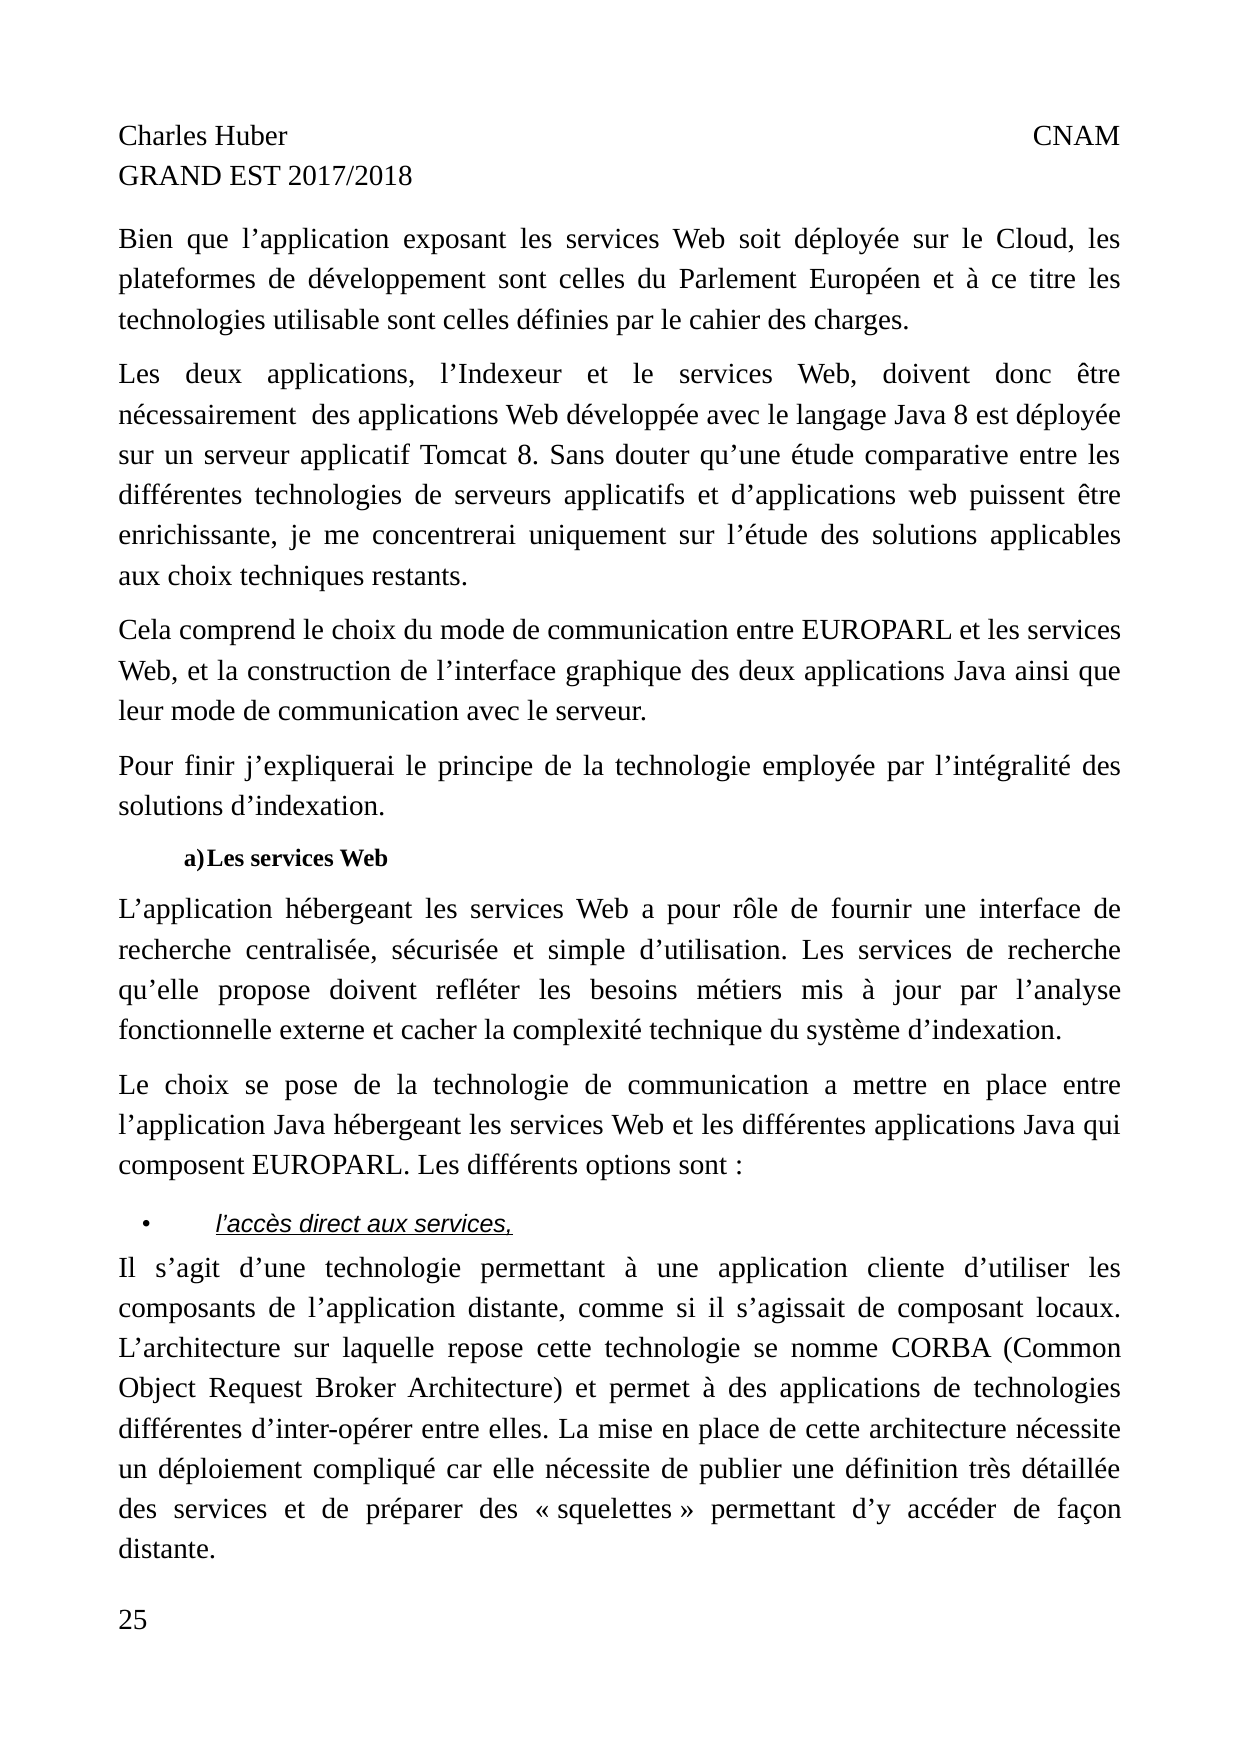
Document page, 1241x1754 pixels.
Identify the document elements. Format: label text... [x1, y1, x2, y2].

subtitle Les services Web [177, 843, 1122, 871]
text Les deux applications, l’Indexeur et le services Web, doivent donc être nécessairement des applications Web développée avec le langage Java 8 est déployée sur un serveur applicatif Tomcat 8. Sans douter qu’une étude comparative entre les différentes technologies de serveurs applicatifs et d’applications web puissent être enrichissante, je me concentrerai uniquement sur l’étude des solutions applicables aux choix techniques restants. [118, 357, 1122, 591]
text Cela comprend le choix du mode de communication entre EUROPARL et les services Web, et la construction de l’interface graphique des deux applications Java ainsi que leur mode de communication avec le serveur. [118, 612, 1122, 726]
text Il s’agit d’une technologie permettant à une application cliente d’utiliser les composants de l’application distante, comme si il s’agissait de composant locaux. L’architecture sur laquelle repose cette technologie se nomme CORBA (Common Object Request Broker Architecture) et permet à des applications de technologies différentes d’inter-opérer entre elles. La mise en place de cette architecture nécessite un déploiement compliqué car elle nécessite de publier une définition très détaillée des services et de préparer des « squelettes » permettant d’y accéder de façon distante. [118, 1250, 1122, 1565]
subtitle l’accès direct aux services, [142, 1208, 1122, 1237]
text Pour finir j’expliquerai le principe de la technologie employée par l’intégralité des solutions d’indexation. [118, 748, 1122, 821]
text Le choix se pose de la technologie de communication a mettre en place entre l’application Java hébergeant les services Web et les différentes applications Java qui composent EUROPARL. Les différents options sont : [118, 1067, 1122, 1181]
text Bien que l’application exposant les services Web soit déployée sur le Cloud, les plateformes de développement sont celles du Parlement Européen et à ce titre les technologies utilisable sont celles définies par le cahier des charges. [118, 221, 1122, 335]
text L’application hébergeant les services Web a pour rôle de fournir une interface de recherche centralisée, sécurisée et simple d’utilisation. Les services de recherche qu’elle propose doivent refléter les besoins métiers mis à jour par l’analyse fonctionnelle externe et cacher la complexité technique du système d’indexation. [118, 892, 1122, 1046]
